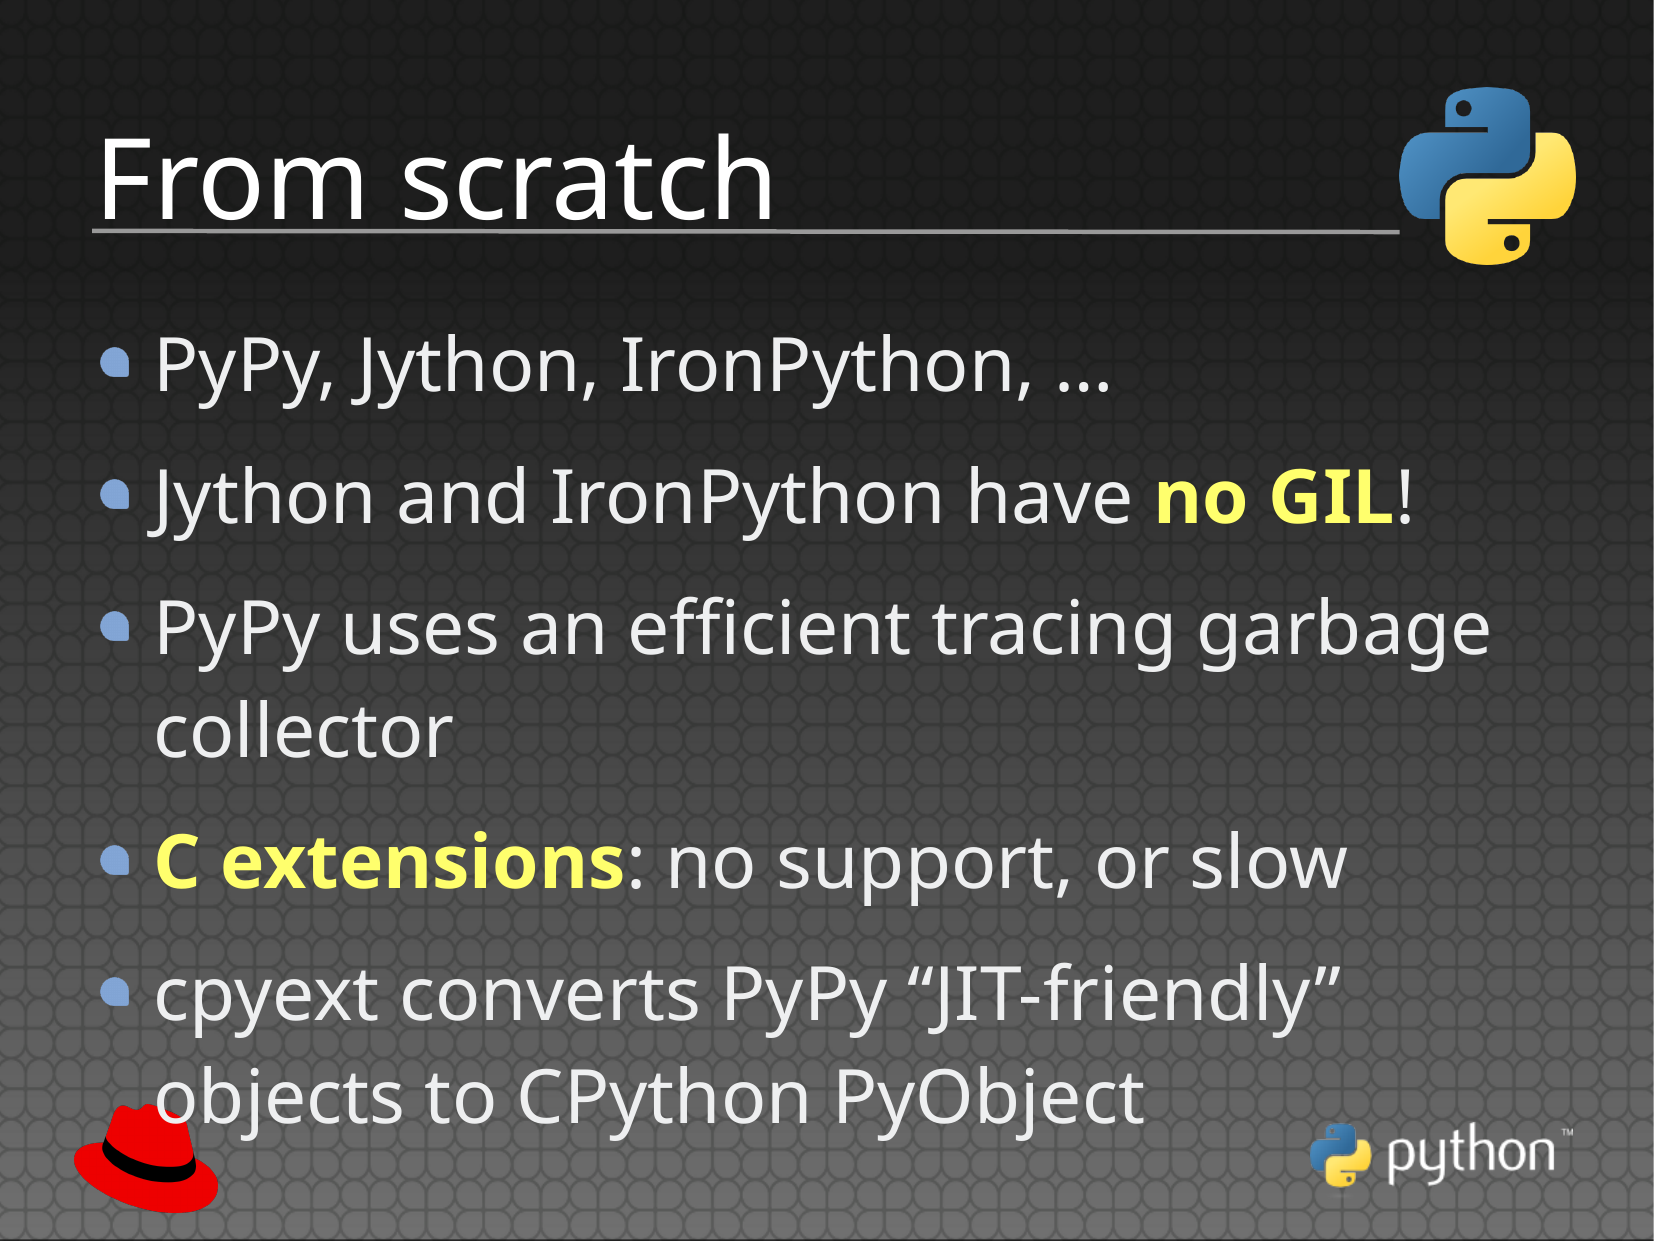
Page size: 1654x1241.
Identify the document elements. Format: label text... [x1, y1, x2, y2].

title From scratch [94, 100, 1426, 251]
list PyPy, Jython, IronPython, … Jython and IronPython have no GIL! PyPy uses an efficient tracing garbage collector C extensions: no support, or slow cpyext converts PyPy “JIT-friendly” objects to CPython PyObject [82, 311, 1571, 1051]
picture [0, 0, 1654, 1241]
